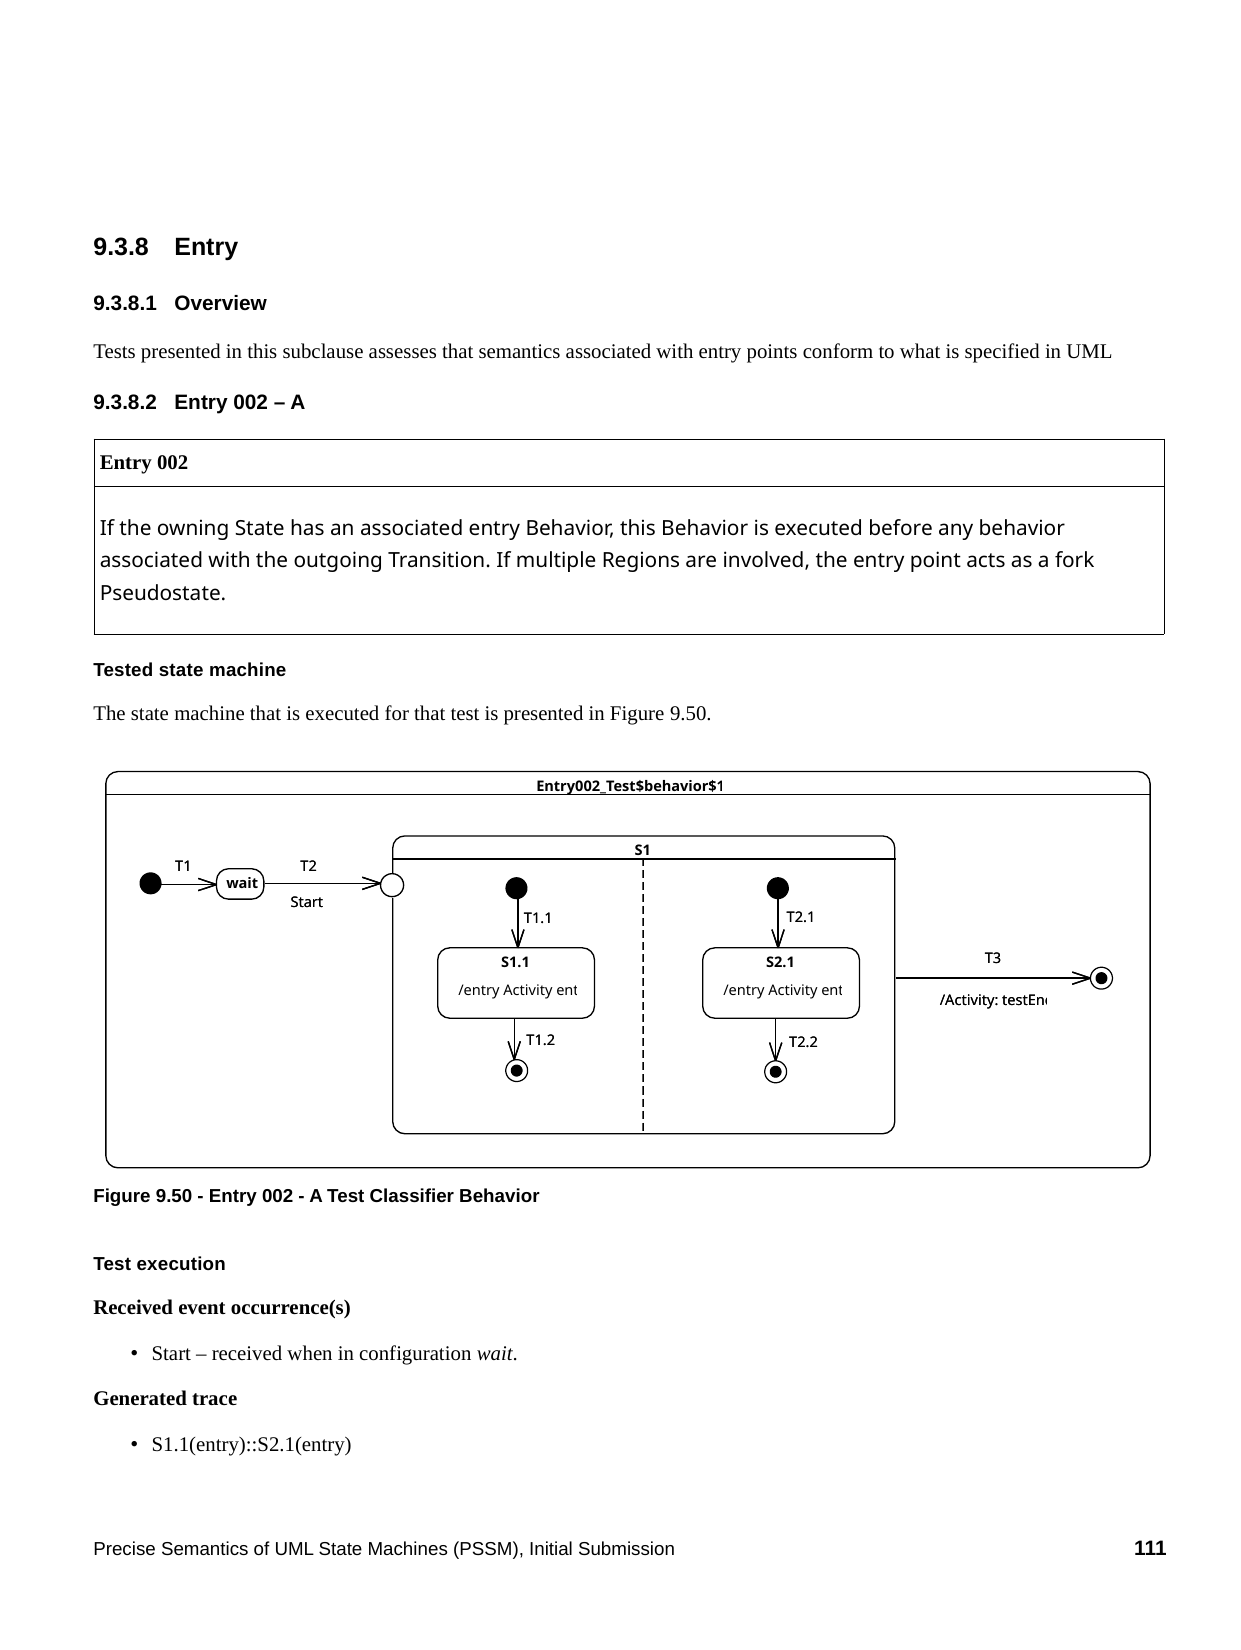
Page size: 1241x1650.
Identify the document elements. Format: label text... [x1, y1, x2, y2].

table_header Entry 002 [95, 440, 1164, 486]
subtitle Entry 002 – A [93, 388, 1164, 413]
table_cell If the owning State has an associated entry Behavior, this Behavior is executed before any behavior associated with the outgoing Transition. If multiple Regions are involved, the entry point acts as a fork Pseudostate. [95, 487, 1164, 633]
text Generated trace [93, 1386, 1164, 1410]
subtitle Overview [93, 289, 1164, 314]
subtitle Entry [93, 231, 1164, 260]
text Figure 9.50 - Entry 002 - A Test Classifier Behavior [93, 759, 1164, 1207]
text Received event occurrence(s) [93, 1295, 1164, 1319]
list S1.1(entry)::S2.1(entry) [131, 1431, 1164, 1456]
text The state machine that is executed for that test is presented in Figure 9.50. [93, 701, 1164, 725]
list Start – received when in configuration wait. [131, 1340, 1164, 1365]
subtitle Test execution [93, 1252, 1164, 1274]
text Tests presented in this subclause assesses that semantics associated with entry points conform to what is specified in UML [93, 339, 1164, 363]
subtitle Tested state machine [93, 658, 1164, 680]
